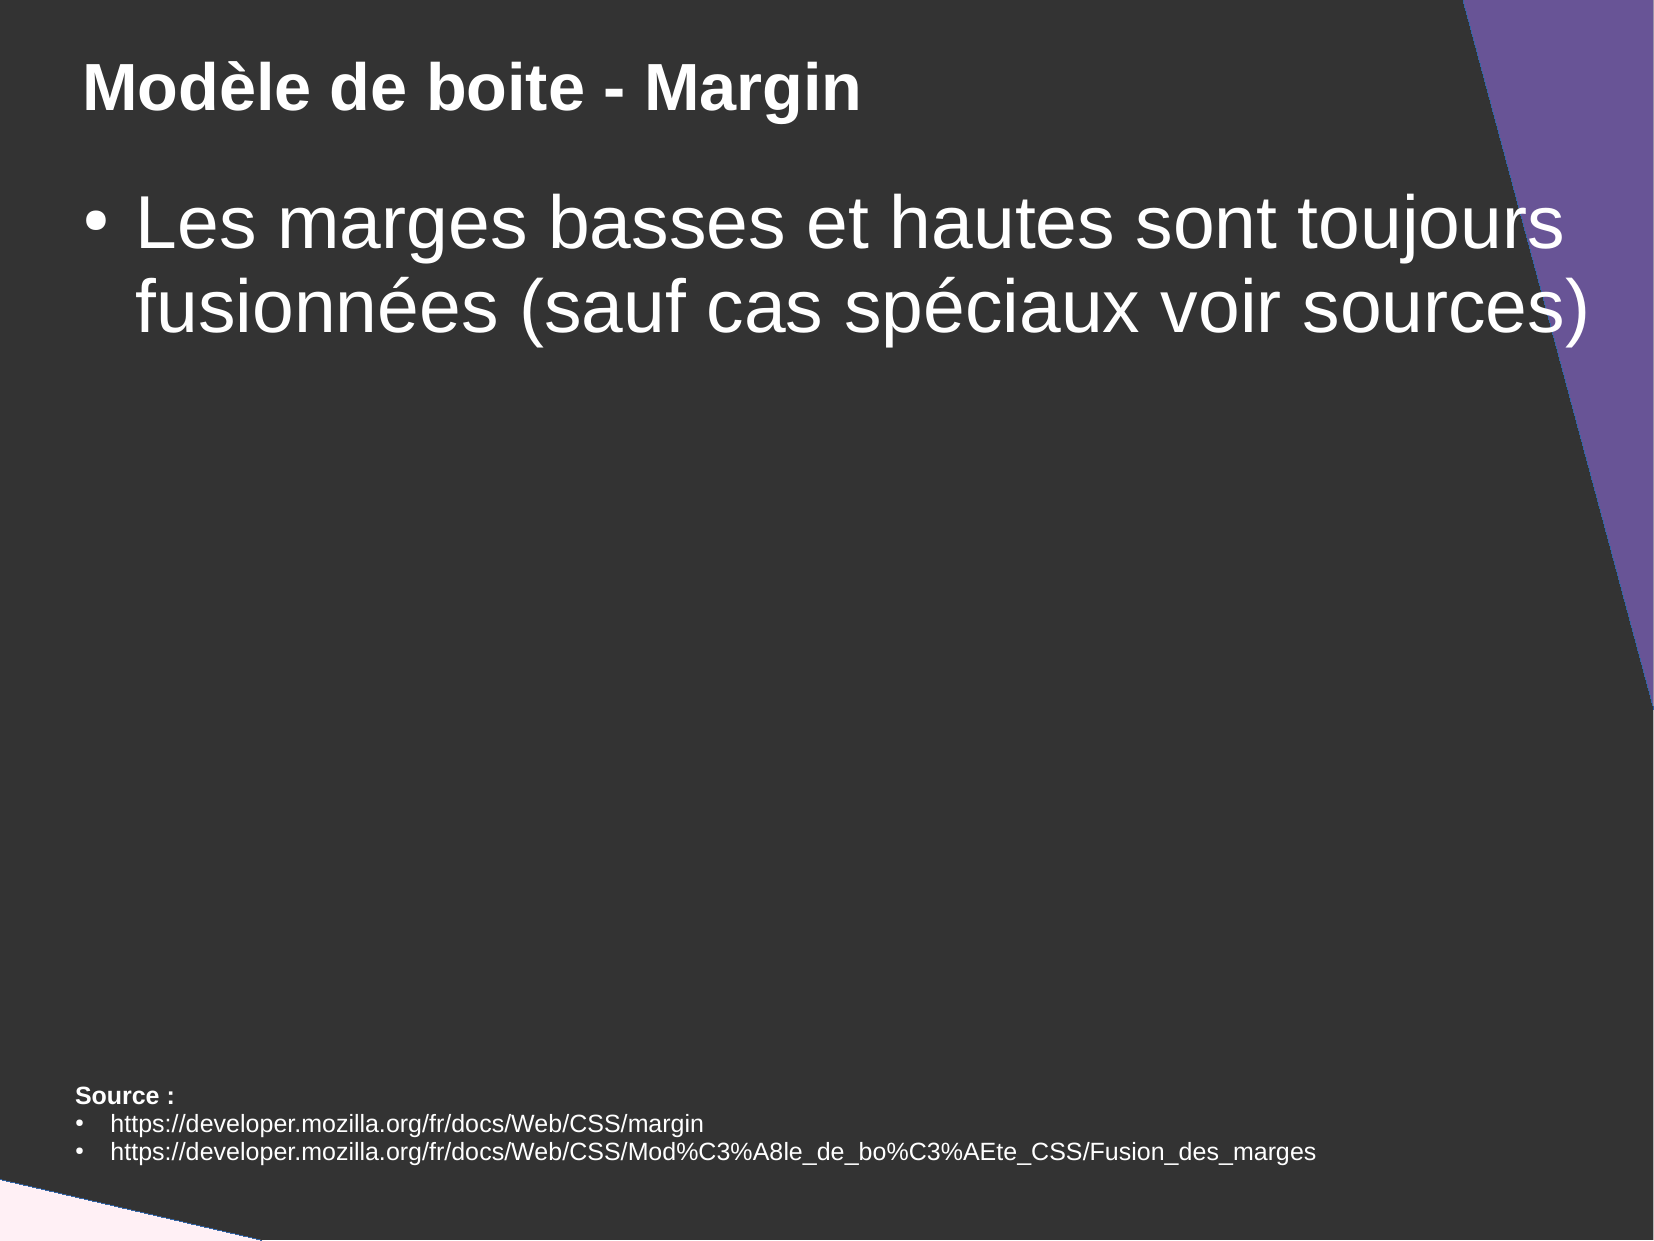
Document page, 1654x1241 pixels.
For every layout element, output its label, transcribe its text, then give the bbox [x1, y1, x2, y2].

text_box Source : https://developer.mozilla.org/fr/docs/Web/CSS/margin https://developer.mozilla.org/fr/docs/Web/CSS/Mod%C3%A8le_de_bo%C3%AEte_CSS/Fusion_des_marges [60, 1074, 1546, 1217]
text_box [0, 1179, 266, 1241]
list Les marges basses et hautes sont toujours fusionnées (sauf cas spéciaux voir sources) [64, 180, 1604, 1111]
title Modèle de boite - Margin [82, 49, 1571, 130]
text_box [1463, 0, 1654, 710]
